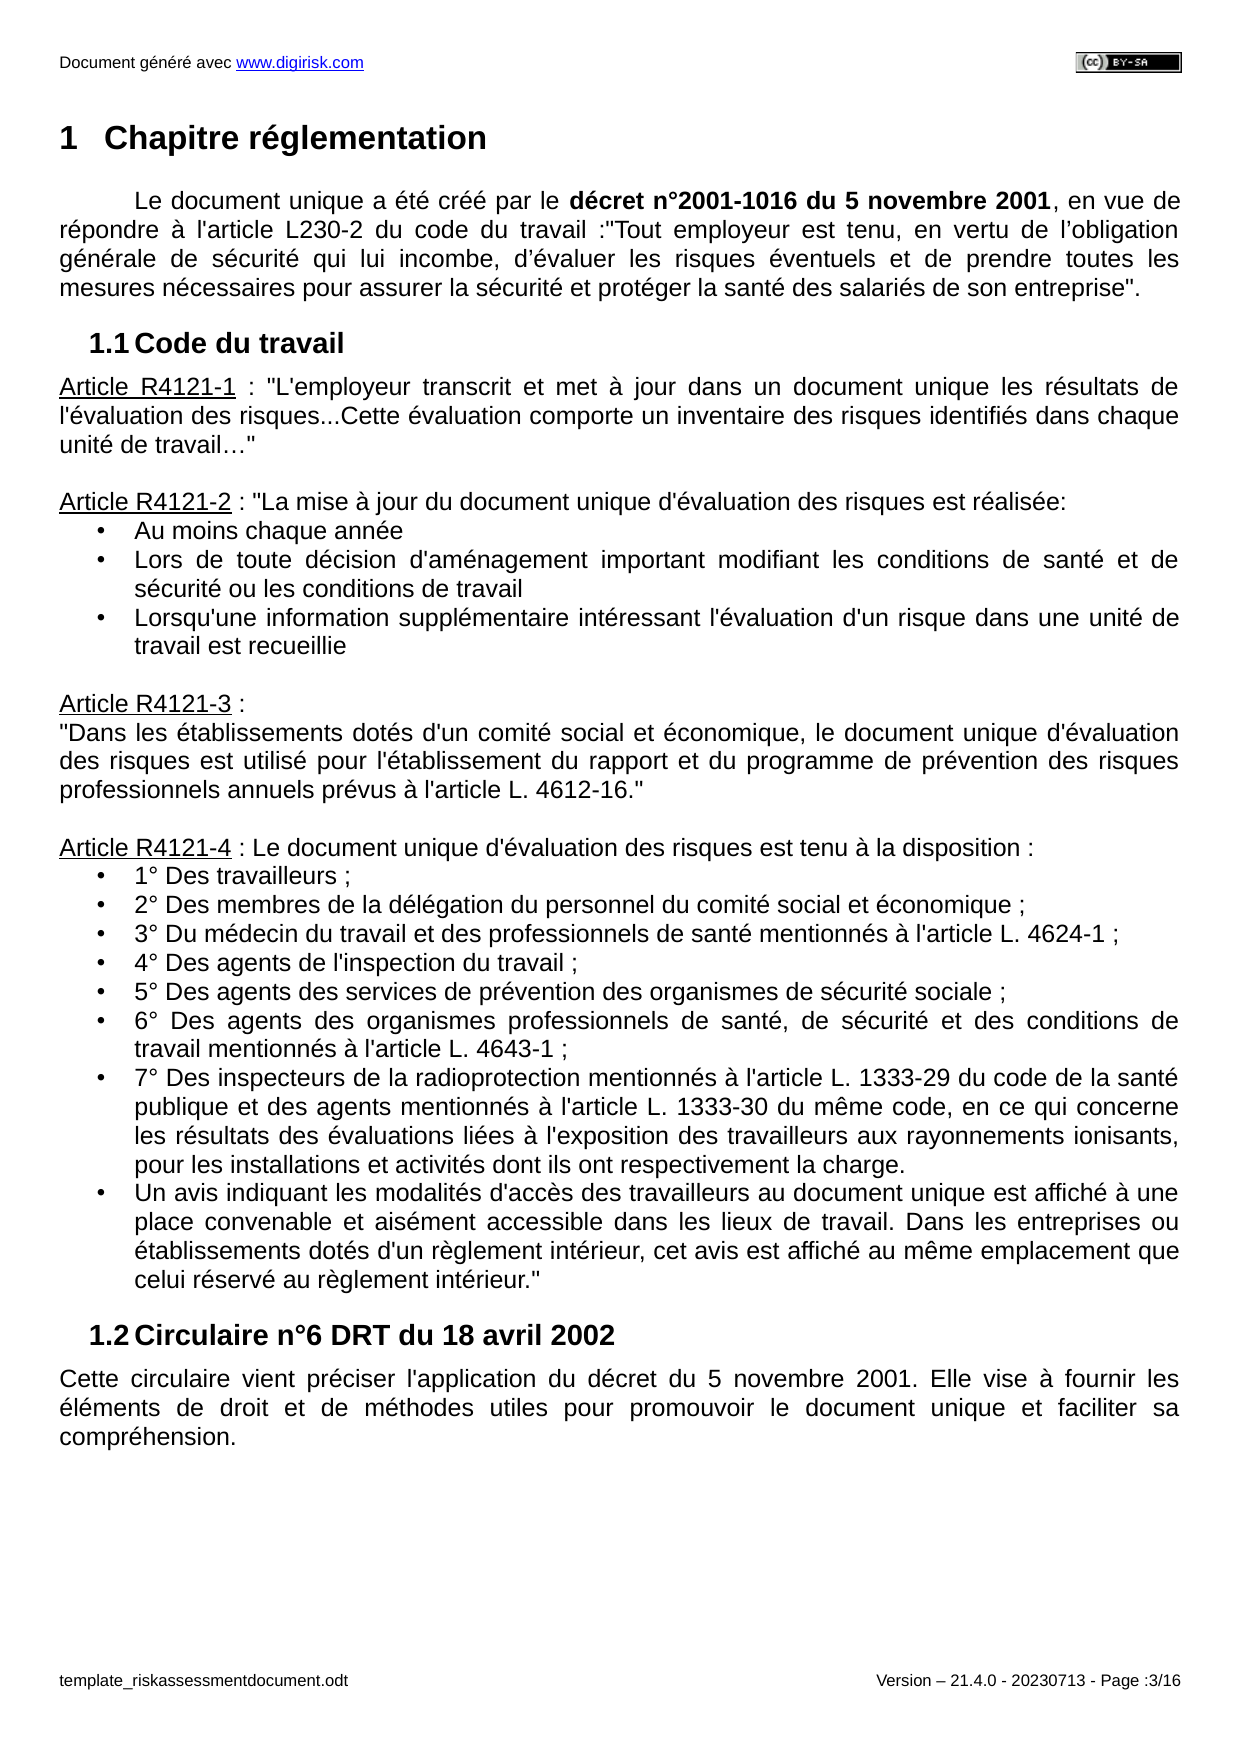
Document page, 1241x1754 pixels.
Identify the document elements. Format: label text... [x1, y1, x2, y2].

list 2° Des membres de la délégation du personnel du comité social et économique ; [97, 890, 1181, 919]
list Lors de toute décision d'aménagement important modifiant les conditions de santé et de sécurité ou les conditions de travail [97, 545, 1181, 602]
subtitle Circulaire n°6 DRT du 18 avril 2002 [89, 1318, 1181, 1352]
text Article R4121-3 : [59, 689, 1181, 718]
subtitle Chapitre réglementation [59, 118, 1181, 157]
picture [1075, 52, 1182, 73]
list Un avis indiquant les modalités d'accès des travailleurs au document unique est affiché à une place convenable et aisément accessible dans les lieux de travail. Dans les entreprises ou établissements dotés d'un règlement intérieur, cet avis est affiché au même emplacement que celui réservé au règlement intérieur." [97, 1178, 1181, 1293]
list Article R4121-2 : "La mise à jour du document unique d'évaluation des risques est réalisée: [59, 487, 1181, 516]
text Cette circulaire vient préciser l'application du décret du 5 novembre 2001. Elle vise à fournir les éléments de droit et de méthodes utiles pour promouvoir le document unique et faciliter sa compréhension. [59, 1364, 1181, 1451]
list Lorsqu'une information supplémentaire intéressant l'évaluation d'un risque dans une unité de travail est recueillie [97, 602, 1181, 660]
list Article R4121-4 : Le document unique d'évaluation des risques est tenu à la disposition : [22, 833, 1181, 861]
list 3° Du médecin du travail et des professionnels de santé mentionnés à l'article L. 4624-1 ; [97, 919, 1181, 948]
text Le document unique a été créé par le décret n°2001-1016 du 5 novembre 2001, en vue de répondre à l'article L230-2 du code du travail :"Tout employeur est tenu, en vertu de l’obligation générale de sécurité qui lui incombe, d’évaluer les risques éventuels et de prendre toutes les mesures nécessaires pour assurer la sécurité et protéger la santé des salariés de son entreprise". [59, 186, 1181, 301]
list 5° Des agents des services de prévention des organismes de sécurité sociale ; [97, 977, 1181, 1006]
text "Dans les établissements dotés d'un comité social et économique, le document unique d'évaluation des risques est utilisé pour l'établissement du rapport et du programme de prévention des risques professionnels annuels prévus à l'article L. 4612-16." [59, 718, 1181, 804]
list 7° Des inspecteurs de la radioprotection mentionnés à l'article L. 1333-29 du code de la santé publique et des agents mentionnés à l'article L. 1333-30 du même code, en ce qui concerne les résultats des évaluations liées à l'exposition des travailleurs aux rayonnements ionisants, pour les installations et activités dont ils ont respectivement la charge. [97, 1063, 1181, 1178]
subtitle Code du travail [89, 326, 1181, 360]
list Au moins chaque année [97, 516, 1181, 545]
list 1° Des travailleurs ; [97, 861, 1181, 890]
list Article R4121-1 : "L'employeur transcrit et met à jour dans un document unique les résultats de l'évaluation des risques...Cette évaluation comporte un inventaire des risques identifiés dans chaque unité de travail…" [22, 372, 1181, 458]
list 6° Des agents des organismes professionnels de santé, de sécurité et des conditions de travail mentionnés à l'article L. 4643-1 ; [97, 1006, 1181, 1063]
list 4° Des agents de l'inspection du travail ; [97, 948, 1181, 977]
